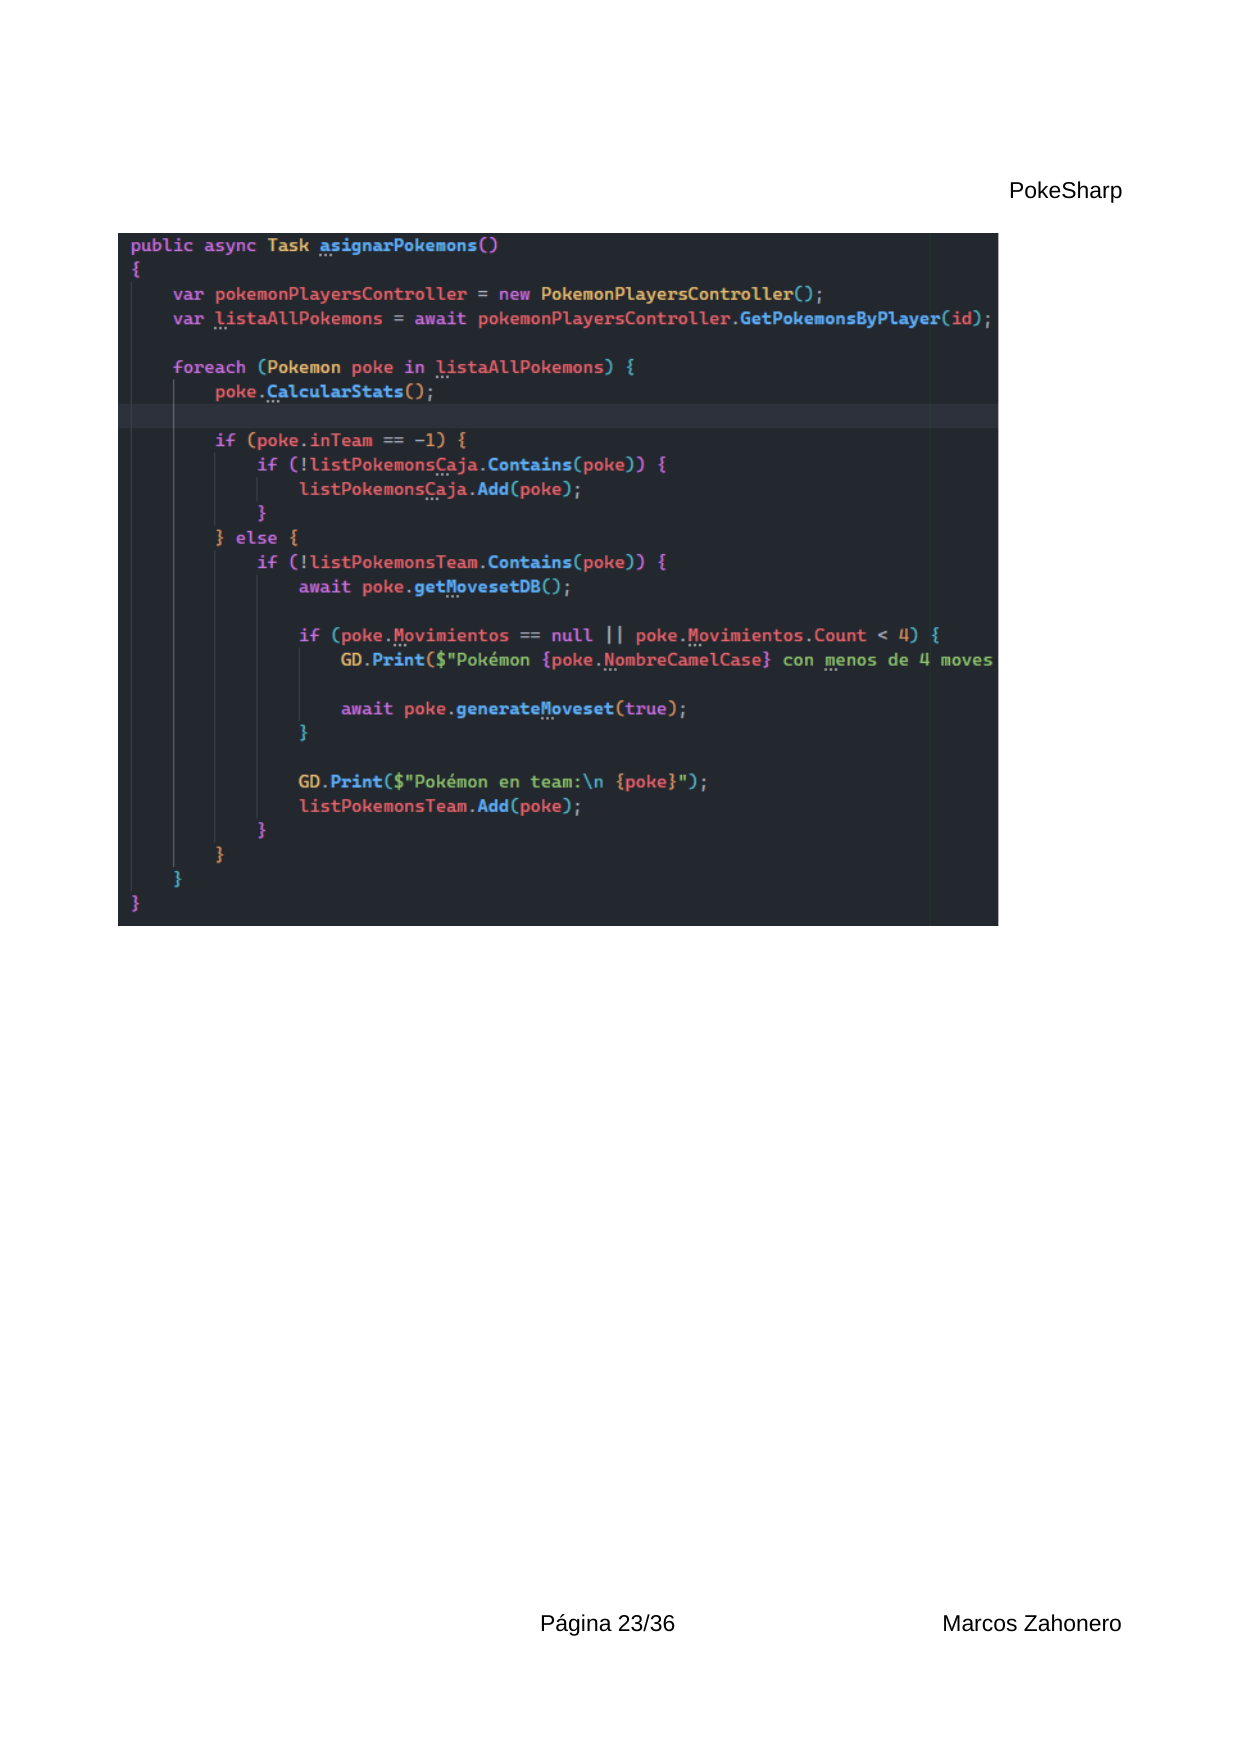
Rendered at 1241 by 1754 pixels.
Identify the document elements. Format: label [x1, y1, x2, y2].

picture [118, 233, 999, 926]
